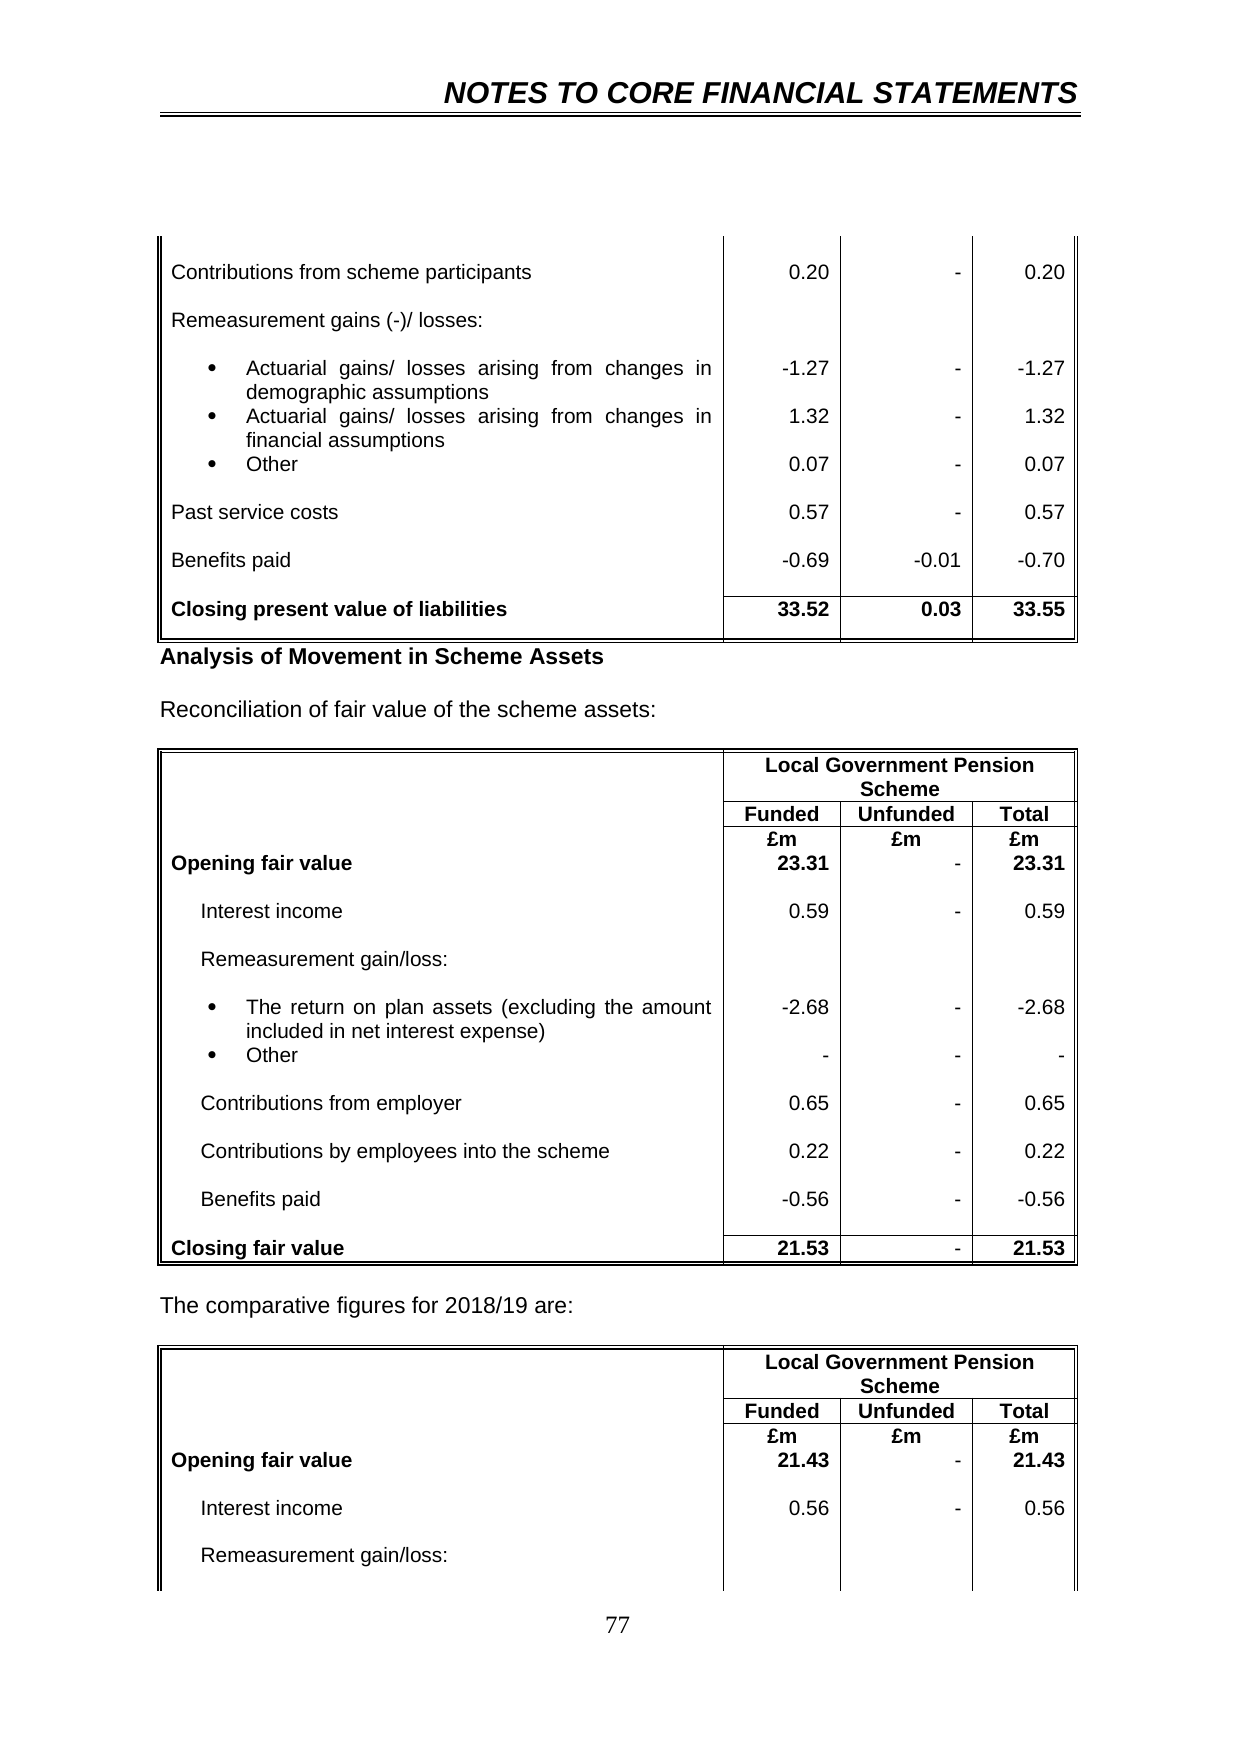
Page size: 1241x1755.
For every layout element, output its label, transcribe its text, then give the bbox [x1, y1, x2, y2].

table_cell Opening fair value [162, 1448, 723, 1495]
table_cell -0.70 [973, 548, 1074, 572]
table_cell £m [724, 1424, 840, 1447]
table_cell - [841, 1043, 972, 1091]
table_cell - [841, 404, 972, 452]
table_cell 0.65 [724, 1091, 840, 1139]
table_cell £m [973, 1424, 1074, 1447]
table_cell Unfunded [841, 802, 972, 826]
table_cell -2.68 [724, 995, 840, 1043]
table_cell 1.32 [973, 404, 1074, 452]
table_header [162, 1350, 723, 1397]
table_cell 0.22 [973, 1139, 1074, 1187]
table_cell Remeasurement gains (-)/ losses: [162, 308, 723, 356]
table_cell [724, 947, 840, 995]
table_cell Unfunded [841, 1399, 972, 1422]
table_cell [162, 236, 723, 260]
table_cell Interest income [162, 899, 723, 947]
table_cell -1.27 [973, 356, 1074, 404]
table_cell - [841, 1495, 972, 1543]
table_cell -1.27 [724, 356, 840, 404]
table_cell [973, 308, 1074, 356]
table_cell 33.52 [724, 597, 840, 638]
table_cell -0.01 [841, 548, 972, 572]
table_cell - [841, 995, 972, 1043]
table_cell [841, 1543, 972, 1591]
table_cell 0.59 [973, 899, 1074, 947]
table_cell - [841, 236, 972, 260]
text Analysis of Movement in Scheme Assets [159, 643, 1081, 669]
table_cell Actuarial gains/ losses arising from changes in demographic assumptions [162, 356, 723, 404]
table_cell - [841, 1091, 972, 1139]
table_cell [162, 572, 723, 596]
table_cell - [841, 1448, 972, 1495]
table_cell - [841, 452, 972, 500]
table_cell - [841, 1236, 972, 1261]
table_header Local Government Pension Scheme [724, 1350, 1074, 1397]
table_cell Past service costs [162, 500, 723, 548]
table_cell Other [162, 452, 723, 500]
table_cell [973, 572, 1074, 596]
table_cell 0.07 [973, 452, 1074, 500]
table_cell 0.03 [841, 597, 972, 638]
table_cell - [973, 1043, 1074, 1091]
table_cell 0.20 [724, 260, 840, 308]
table_cell [973, 236, 1074, 260]
table_cell Closing present value of liabilities [162, 596, 723, 638]
table_cell Opening fair value [162, 851, 723, 899]
table_cell £m [841, 1424, 972, 1447]
table_cell 21.43 [973, 1448, 1074, 1495]
table_cell £m [973, 827, 1074, 851]
table_cell Contributions from scheme participants [162, 260, 723, 308]
text Reconciliation of fair value of the scheme assets: [159, 696, 1081, 722]
table_cell 21.53 [724, 1236, 840, 1261]
table_cell 0.22 [724, 1139, 840, 1187]
table_cell Benefits paid [162, 1187, 723, 1234]
table_cell - [724, 1043, 840, 1091]
table_cell 0.57 [973, 500, 1074, 548]
table_cell [973, 947, 1074, 995]
table_cell 23.31 [724, 851, 840, 899]
table_cell Remeasurement gain/loss: [162, 947, 723, 995]
table_cell £m [841, 827, 972, 851]
table_cell The return on plan assets (excluding the amount included in net interest expense) [162, 995, 723, 1043]
table_cell - [841, 260, 972, 308]
table_cell 1.32 [724, 404, 840, 452]
table_cell -0.69 [724, 548, 840, 572]
table_cell - [841, 851, 972, 899]
table_cell [841, 947, 972, 995]
table_cell [841, 308, 972, 356]
table_cell [973, 1543, 1074, 1591]
table_cell - [841, 500, 972, 548]
table_cell 0.57 [724, 500, 840, 548]
table_cell -0.56 [724, 1187, 840, 1234]
table_cell Contributions from employer [162, 1091, 723, 1139]
table_cell Contributions by employees into the scheme [162, 1139, 723, 1187]
table_cell Closing fair value [162, 1235, 723, 1261]
table_cell - [841, 356, 972, 404]
table_cell [724, 1543, 840, 1591]
table_cell £m [724, 827, 840, 851]
table_cell Total [973, 1399, 1074, 1422]
table_cell [724, 236, 840, 260]
table_cell - [841, 899, 972, 947]
table_cell Total [973, 802, 1074, 826]
table_cell [162, 1423, 723, 1447]
table_cell 0.20 [973, 260, 1074, 308]
table_cell Interest income [162, 1495, 723, 1543]
table_cell [724, 308, 840, 356]
table_cell Funded [724, 1399, 840, 1422]
table_cell 0.65 [973, 1091, 1074, 1139]
table_cell [162, 1398, 723, 1422]
table_cell 0.59 [724, 899, 840, 947]
table_cell [724, 572, 840, 596]
table_cell 23.31 [973, 851, 1074, 899]
table_cell 0.56 [973, 1495, 1074, 1543]
table_cell [841, 572, 972, 596]
table_cell 21.43 [724, 1448, 840, 1495]
table_header [162, 753, 723, 801]
table_cell 21.53 [973, 1236, 1074, 1261]
table_cell Actuarial gains/ losses arising from changes in financial assumptions [162, 404, 723, 452]
table_cell -0.56 [973, 1187, 1074, 1234]
table_header Local Government Pension Scheme [724, 753, 1074, 801]
table_cell 0.07 [724, 452, 840, 500]
table_cell Remeasurement gain/loss: [162, 1543, 723, 1591]
table_cell -2.68 [973, 995, 1074, 1043]
text The comparative figures for 2018/19 are: [159, 1292, 1081, 1318]
table_cell - [841, 1187, 972, 1234]
table_cell Funded [724, 802, 840, 826]
table_cell 33.55 [973, 597, 1074, 638]
table_cell [162, 801, 723, 826]
table_cell [162, 826, 723, 851]
table_cell 0.56 [724, 1495, 840, 1543]
table_cell Benefits paid [162, 548, 723, 572]
table_cell - [841, 1139, 972, 1187]
table_cell Other [162, 1043, 723, 1091]
